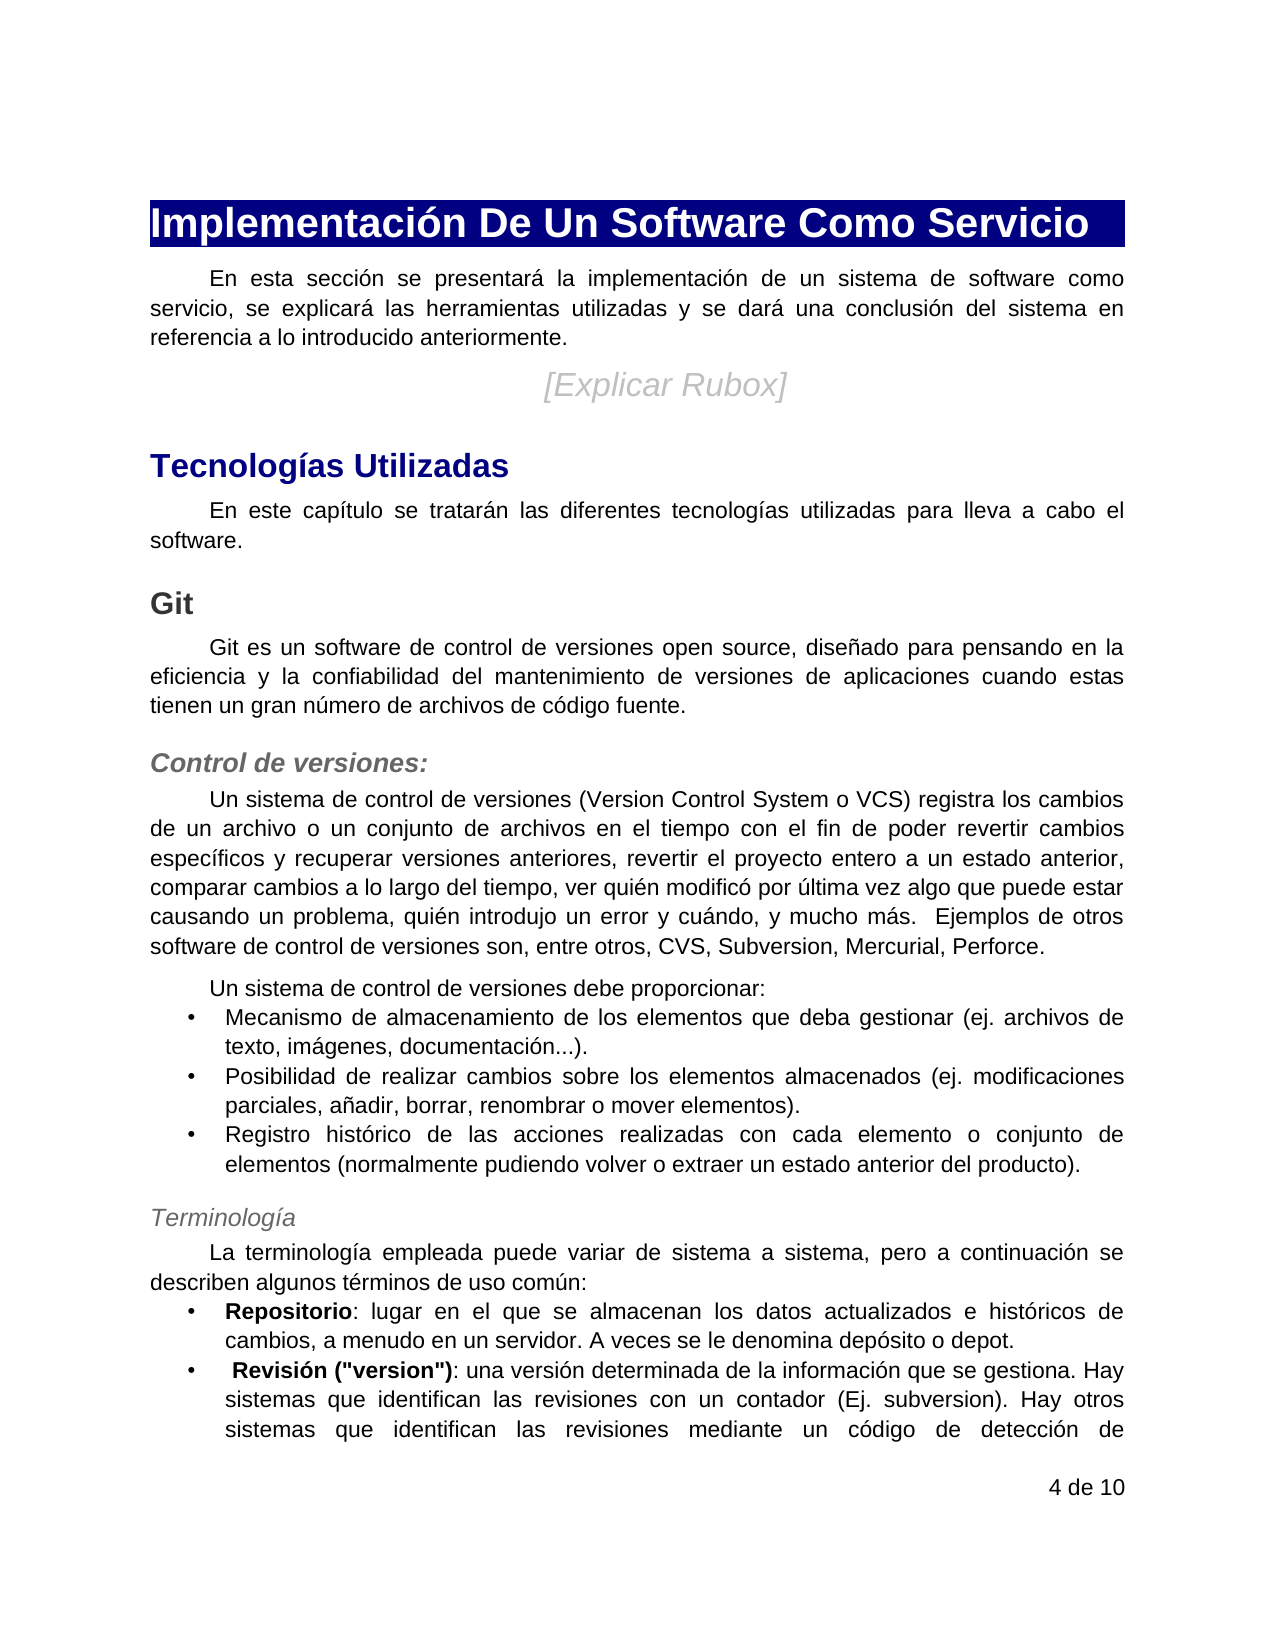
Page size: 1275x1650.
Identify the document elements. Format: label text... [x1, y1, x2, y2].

text Un sistema de control de versiones (Version Control System o VCS) registra los cambios de un archivo o un conjunto de archivos en el tiempo con el fin de poder revertir cambios específicos y recuperar versiones anteriores, revertir el proyecto entero a un estado anterior, comparar cambios a lo largo del tiempo, ver quién modificó por última vez algo que puede estar causando un problema, quién introdujo un error y cuándo, y mucho más. Ejemplos de otros software de control de versiones son, entre otros, CVS, Subversion, Mercurial, Perforce. [150, 787, 1125, 959]
text La terminología empleada puede variar de sistema a sistema, pero a continuación se describen algunos términos de uso común: [150, 1240, 1125, 1295]
list Registro histórico de las acciones realizadas con cada elemento o conjunto de elementos (normalmente pudiendo volver o extraer un estado anterior del producto). [187, 1122, 1125, 1177]
text Git es un software de control de versiones open source, diseñado para pensando en la eficiencia y la confiabilidad del mantenimiento de versiones de aplicaciones cuando estas tienen un gran número de archivos de código fuente. [150, 634, 1125, 719]
list Repositorio: lugar en el que se almacenan los datos actualizados e históricos de cambios, a menudo en un servidor. A veces se le denomina depósito o depot. [187, 1299, 1125, 1354]
list Revisión ("version"): una versión determinada de la información que se gestiona. Hay sistemas que identifican las revisiones con un contador (Ej. subversion). Hay otros sistemas que identifican las revisiones mediante un código de detección de [187, 1358, 1125, 1442]
subtitle Control de versiones: [150, 748, 1125, 778]
subtitle Implementación De Un Software Como Servicio [150, 200, 1125, 247]
text [Explicar Rubox] [150, 367, 1125, 404]
subtitle Terminología [150, 1204, 1125, 1232]
list Posibilidad de realizar cambios sobre los elementos almacenados (ej. modificaciones parciales, añadir, borrar, renombrar o mover elementos). [187, 1063, 1125, 1118]
text En este capítulo se tratarán las diferentes tecnologías utilizadas para lleva a cabo el software. [150, 498, 1125, 553]
subtitle Git [150, 586, 1125, 621]
subtitle Tecnologías Utilizadas [150, 447, 1125, 484]
list Mecanismo de almacenamiento de los elementos que deba gestionar (ej. archivos de texto, imágenes, documentación...). [187, 1005, 1125, 1060]
text En esta sección se presentará la implementación de un sistema de software como servicio, se explicará las herramientas utilizadas y se dará una conclusión del sistema en referencia a lo introducido anteriormente. [150, 266, 1125, 350]
text Un sistema de control de versiones debe proporcionar: [150, 975, 1125, 1001]
